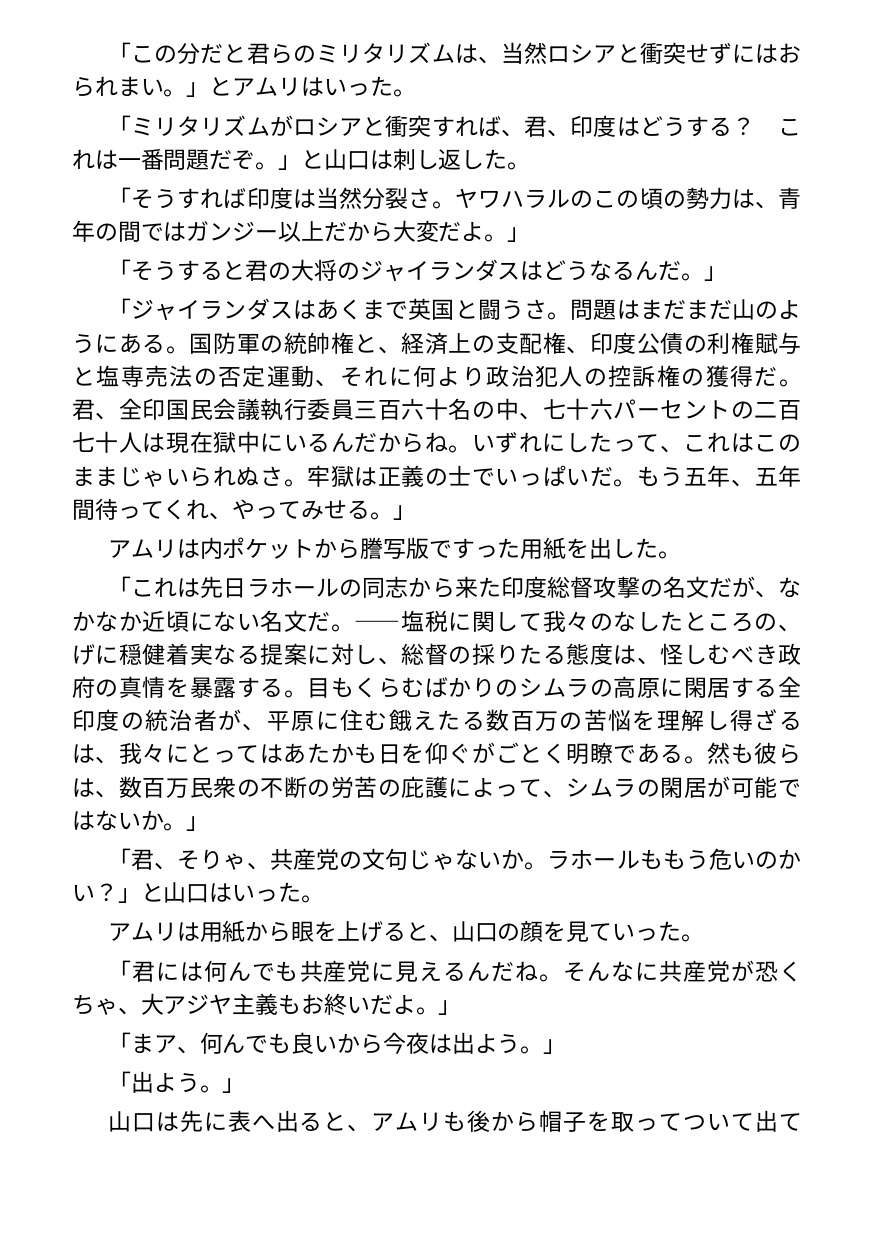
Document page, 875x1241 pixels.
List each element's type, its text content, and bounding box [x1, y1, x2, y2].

text 「君、そりゃ、共産党の文句じゃないか。ラホールももう危いのかい？」と山口はいった。 [72, 842, 802, 908]
text 「そうすれば印度は当然分裂さ。ヤワハラルのこの頃の勢力は、青年の間ではガンジー以上だから大変だよ。」 [72, 181, 802, 247]
text 「まア、何んでも良いから今夜は出よう。」 [72, 1026, 802, 1059]
text 「そうすると君の大将のジャイランダスはどうなるんだ。」 [72, 253, 802, 286]
text 「君には何んでも共産党に見えるんだね。そんなに共産党が恐くちゃ、大アジヤ主義もお終いだよ。」 [72, 953, 802, 1020]
text 「この分だと君らのミリタリズムは、当然ロシアと衝突せずにはおられまい。」とアムリはいった。 [72, 36, 802, 102]
text 山口は先に表へ出ると、アムリも後から帽子を取ってついて出て [72, 1104, 802, 1137]
text アムリは用紙から眼を上げると、山口の顔を見ていった。 [72, 914, 802, 947]
text 「ジャイランダスはあくまで英国と闘うさ。問題はまだまだ山のようにある。国防軍の統帥権と、経済上の支配権、印度公債の利権賦与と塩専売法の否定運動、それに何より政治犯人の控訴権の獲得だ。君、全印国民会議執行委員三百六十名の中、七十六パーセントの二百七十人は現在獄中にいるんだからね。いずれにしたって、これはこのままじゃいられぬさ。牢獄は正義の士でいっぱいだ。もう五年、五年間待ってくれ、やってみせる。」 [72, 292, 802, 525]
text 「出よう。」 [72, 1065, 802, 1098]
text 「ミリタリズムがロシアと衝突すれば、君、印度はどうする？ これは一番問題だぞ。」と山口は刺し返した。 [72, 108, 802, 175]
text 「これは先日ラホールの同志から来た印度総督攻撃の名文だが、なかなか近頃にない名文だ。――塩税に関して我々のなしたところの、げに穏健着実なる提案に対し、総督の採りたる態度は、怪しむべき政府の真情を暴露する。目もくらむばかりのシムラの高原に閑居する全印度の統治者が、平原に住む餓えたる数百万の苦悩を理解し得ざるは、我々にとってはあたかも日を仰ぐがごとく明瞭である。然も彼らは、数百万民衆の不断の労苦の庇護によって、シムラの閑居が可能ではないか。」 [72, 570, 802, 836]
text アムリは内ポケットから謄写版ですった用紙を出した。 [72, 531, 802, 564]
